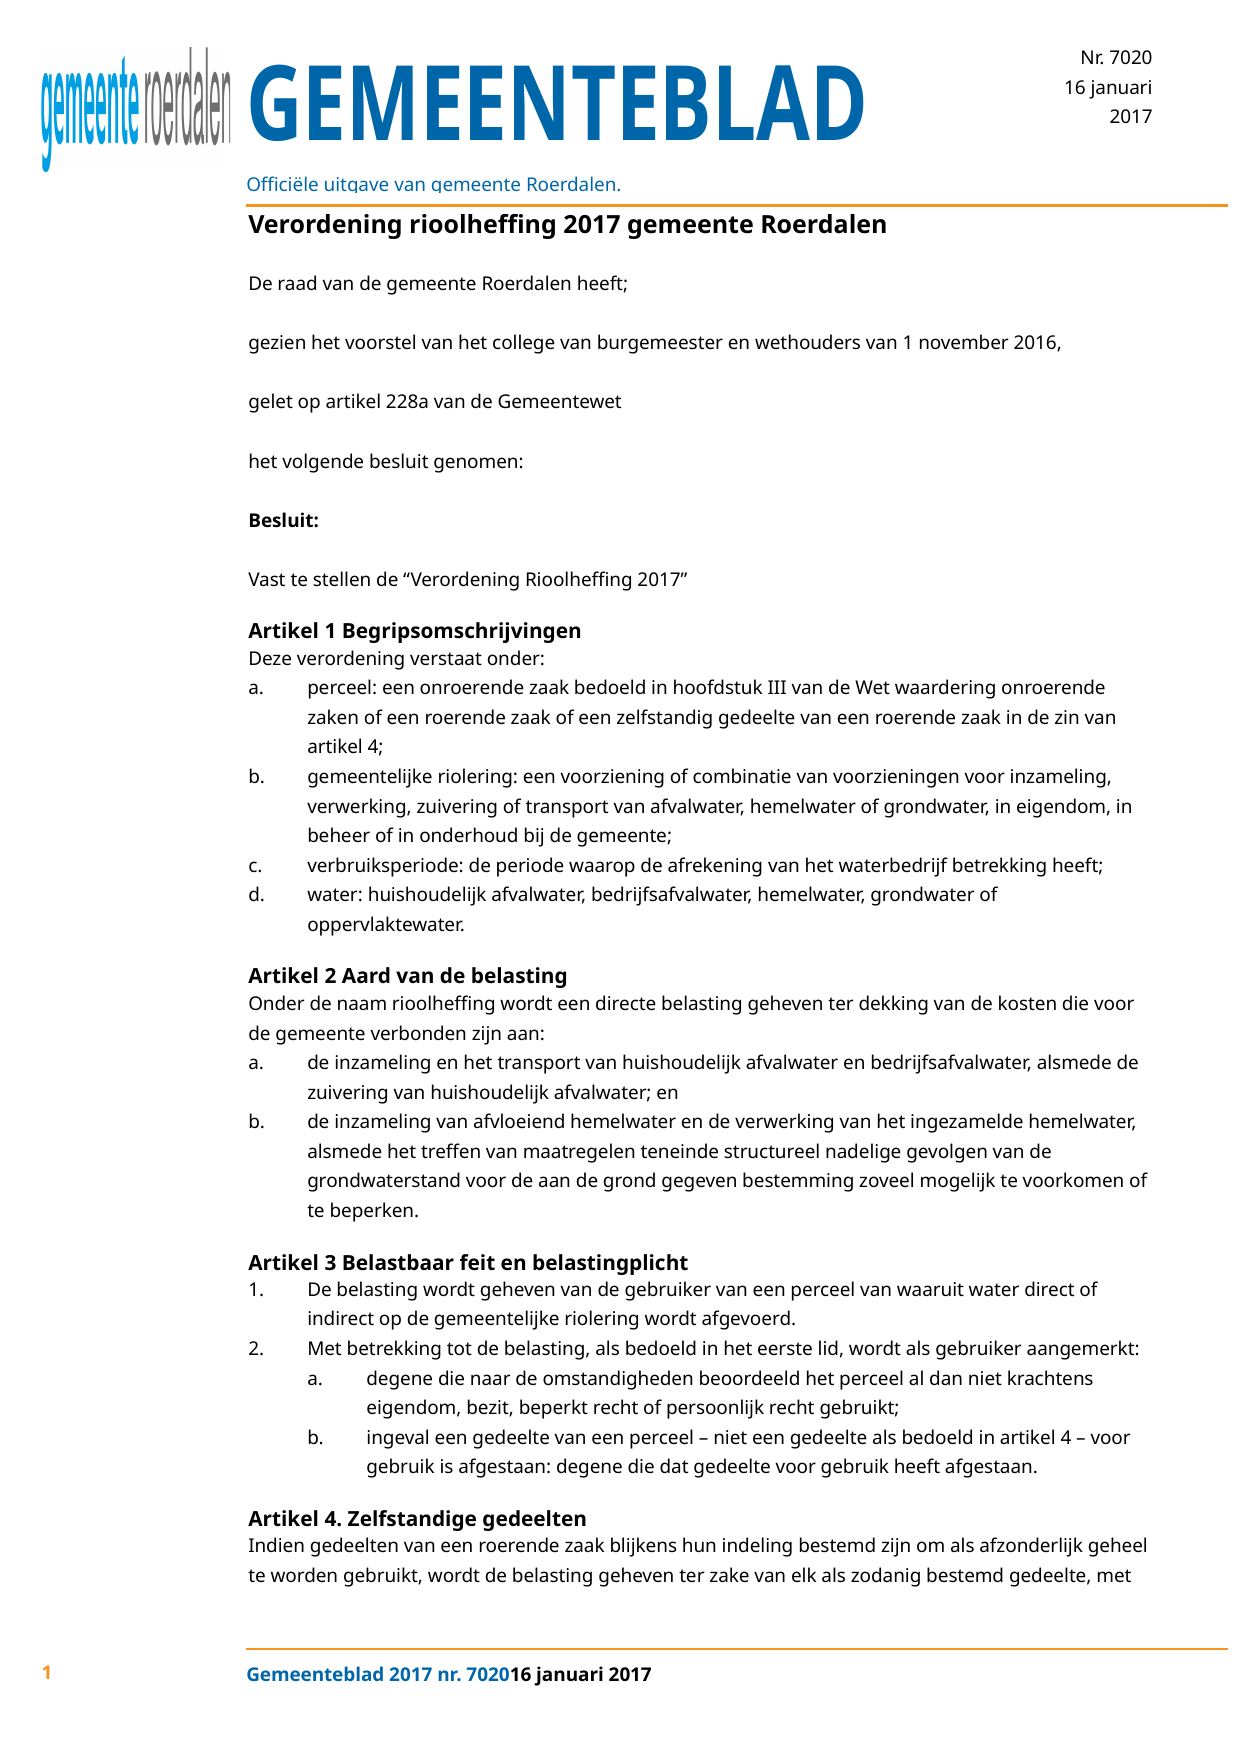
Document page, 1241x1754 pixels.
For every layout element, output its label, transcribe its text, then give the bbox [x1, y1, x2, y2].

text Onder de naam rioolheffing wordt een directe belasting geheven ter dekking van de kosten die voor de gemeente verbonden zijn aan: [248, 990, 1152, 1045]
text gezien het voorstel van het college van burgemeester en wethouders van 1 november 2016, [248, 329, 1152, 355]
text Besluit: [248, 507, 1152, 533]
text Artikel 4. Zelfstandige gedeelten [248, 1504, 1152, 1532]
text Verordening rioolheffing 2017 gemeente Roerdalen [248, 207, 1152, 241]
text het volgende besluit genomen: [248, 448, 1152, 473]
text Deze verordening verstaat onder: [248, 645, 1152, 671]
picture [41, 47, 231, 172]
text Artikel 2 Aard van de belasting [248, 962, 1152, 990]
list de inzameling van afvloeiend hemelwater en de verwerking van het ingezamelde hemelwater, alsmede het treffen van maatregelen teneinde structureel nadelige gevolgen van de grondwaterstand voor de aan de grond gegeven bestemming zoveel mogelijk te voorkomen of te beperken. [248, 1108, 1152, 1223]
text Indien gedeelten van een roerende zaak blijkens hun indeling bestemd zijn om als afzonderlijk geheel te worden gebruikt, wordt de belasting geheven ter zake van elk als zodanig bestemd gedeelte, met [248, 1532, 1152, 1588]
list perceel: een onroerende zaak bedoeld in hoofdstuk III van de Wet waardering onroerende zaken of een roerende zaak of een zelfstandig gedeelte van een roerende zaak in de zin van artikel 4; [248, 674, 1152, 759]
text gelet op artikel 228a van de Gemeentewet [248, 389, 1152, 414]
list water: huishoudelijk afvalwater, bedrijfsafvalwater, hemelwater, grondwater of oppervlaktewater. [248, 882, 1152, 937]
text Artikel 3 Belastbaar feit en belastingplicht [248, 1248, 1152, 1276]
list de inzameling en het transport van huishoudelijk afvalwater en bedrijfsafvalwater, alsmede de zuivering van huishoudelijk afvalwater; en [248, 1049, 1152, 1104]
list ingeval een gedeelte van een perceel – niet een gedeelte als bedoeld in artikel 4 – voor gebruik is afgestaan: degene die dat gedeelte voor gebruik heeft afgestaan. [307, 1424, 1152, 1479]
picture [41, 134, 48, 172]
list gemeentelijke riolering: een voorziening of combinatie van voorzieningen voor inzameling, verwerking, zuivering of transport van afvalwater, hemelwater of grondwater, in eigendom, in beheer of in onderhoud bij de gemeente; [248, 763, 1152, 848]
list De belasting wordt geheven van de gebruiker van een perceel van waaruit water direct of indirect op de gemeentelijke riolering wordt afgevoerd. [248, 1276, 1152, 1331]
text De raad van de gemeente Roerdalen heeft; [248, 270, 1152, 296]
text Vast te stellen de “Verordening Rioolheffing 2017” [248, 566, 1152, 592]
list degene die naar de omstandigheden beoordeeld het perceel al dan niet krachtens eigendom, bezit, beperkt recht of persoonlijk recht gebruikt; [307, 1365, 1152, 1420]
text Artikel 1 Begripsomschrijvingen [248, 617, 1152, 645]
list verbruiksperiode: de periode waarop de afrekening van het waterbedrijf betrekking heeft; [248, 852, 1152, 878]
list Met betrekking tot de belasting, als bedoeld in het eerste lid, wordt als gebruiker aangemerkt: [248, 1335, 1152, 1361]
